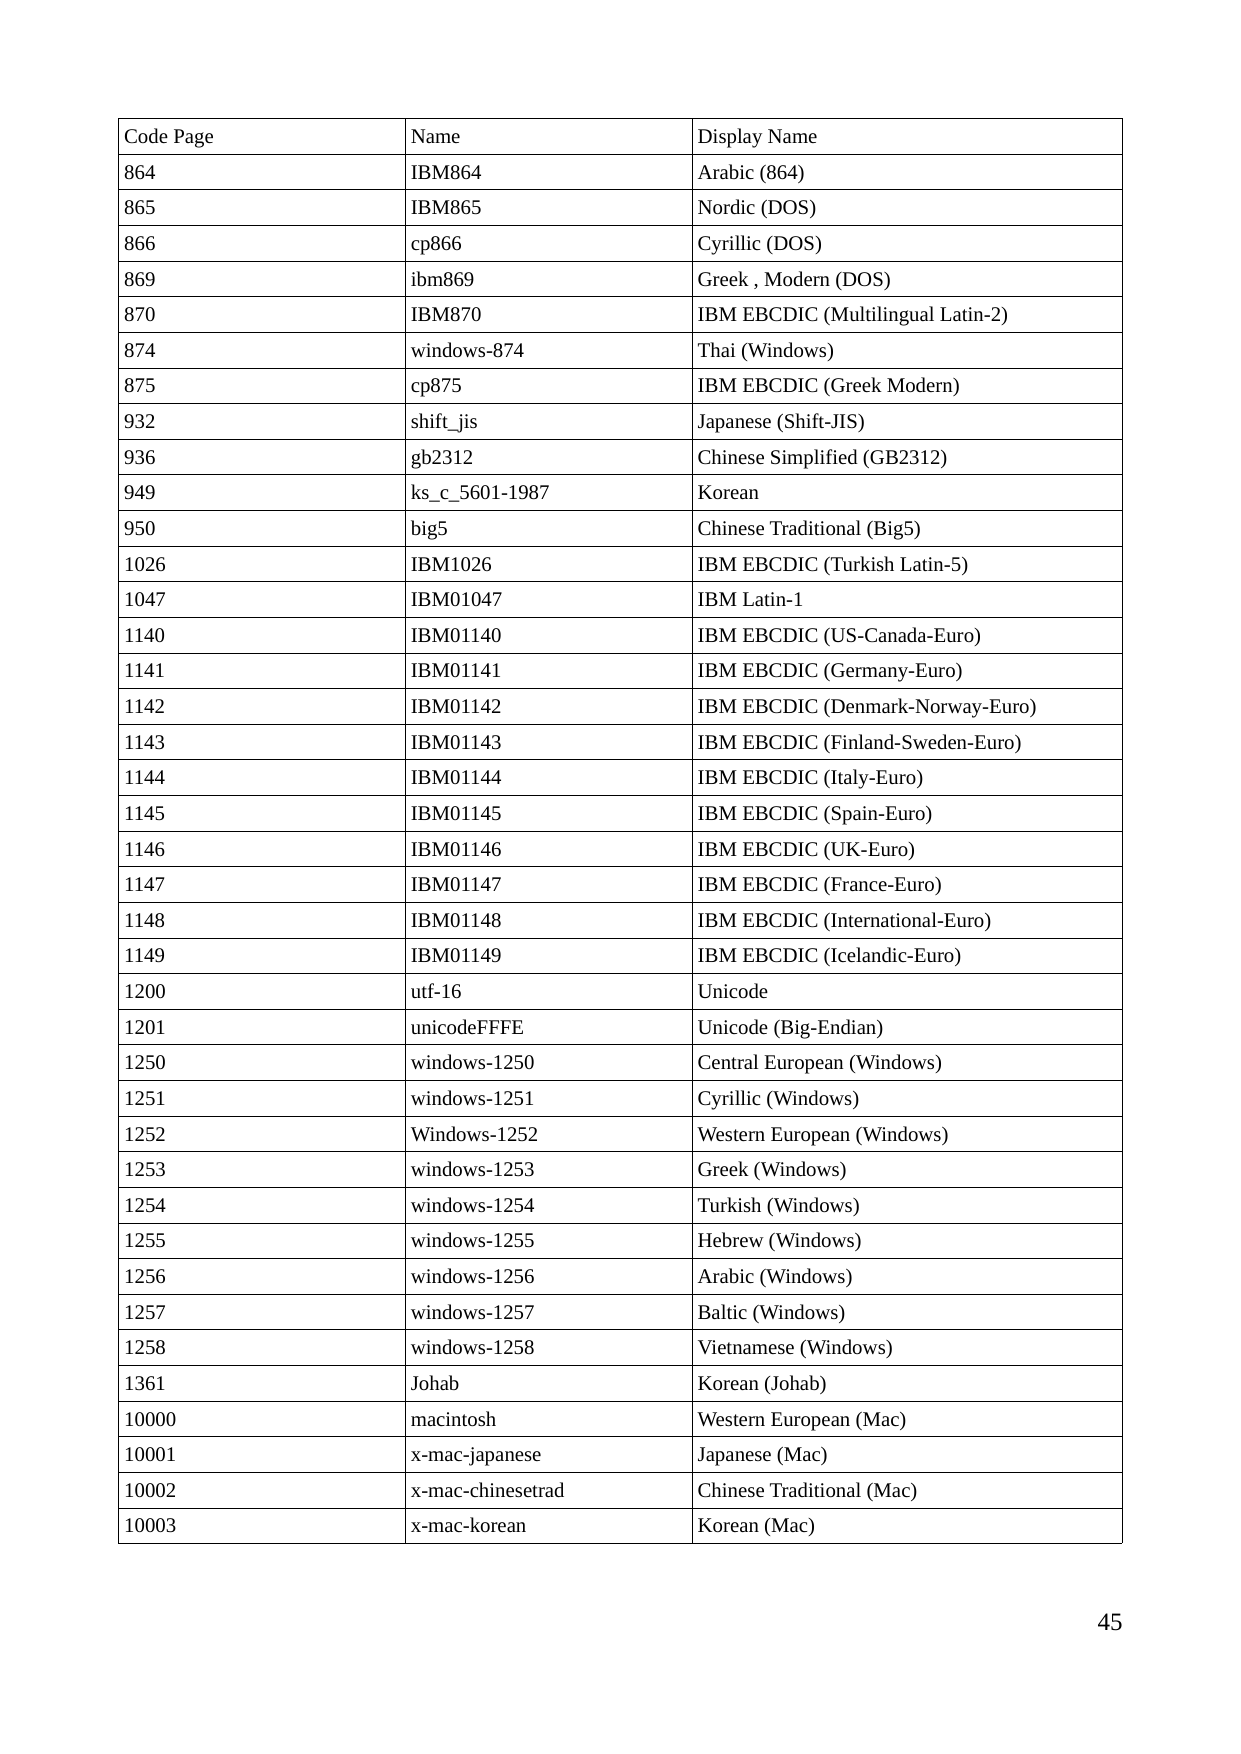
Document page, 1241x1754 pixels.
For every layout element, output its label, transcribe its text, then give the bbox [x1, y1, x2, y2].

table_cell 1200 [119, 974, 405, 1009]
table_cell x-mac-chinesetrad [406, 1473, 692, 1507]
table_cell unicodeFFFE [406, 1010, 692, 1044]
table_cell 1142 [119, 689, 405, 724]
table_cell IBM EBCDIC (Germany-Euro) [693, 654, 1122, 688]
table_cell 1258 [119, 1330, 405, 1365]
table_cell IBM EBCDIC (Italy-Euro) [693, 760, 1122, 795]
table_cell 1256 [119, 1259, 405, 1294]
table_cell Greek (Windows) [693, 1152, 1122, 1187]
table_cell 865 [119, 190, 405, 225]
table_cell IBM EBCDIC (Icelandic-Euro) [693, 939, 1122, 973]
table_cell windows-874 [406, 333, 692, 367]
table_cell big5 [406, 511, 692, 546]
table_cell IBM01147 [406, 867, 692, 902]
table_cell macintosh [406, 1402, 692, 1436]
table_header Display Name [693, 119, 1122, 154]
table_cell IBM01149 [406, 939, 692, 973]
table_cell Chinese Simplified (GB2312) [693, 440, 1122, 474]
table_cell 1250 [119, 1045, 405, 1080]
table_cell IBM EBCDIC (Greek Modern) [693, 369, 1122, 403]
table_cell IBM Latin-1 [693, 582, 1122, 617]
table_cell IBM01142 [406, 689, 692, 724]
table_cell utf-16 [406, 974, 692, 1009]
table_cell 875 [119, 369, 405, 403]
table_cell 1252 [119, 1117, 405, 1151]
table_cell Thai (Windows) [693, 333, 1122, 367]
table_cell Western European (Mac) [693, 1402, 1122, 1436]
table_cell Windows-1252 [406, 1117, 692, 1151]
table_cell 10001 [119, 1437, 405, 1472]
table_cell 1047 [119, 582, 405, 617]
table_cell 1251 [119, 1081, 405, 1116]
table_cell Turkish (Windows) [693, 1188, 1122, 1222]
table_cell Arabic (Windows) [693, 1259, 1122, 1294]
table_cell IBM EBCDIC (Finland-Sweden-Euro) [693, 725, 1122, 759]
table_cell cp875 [406, 369, 692, 403]
table_cell 1145 [119, 796, 405, 831]
table_cell Unicode (Big-Endian) [693, 1010, 1122, 1044]
table_cell IBM EBCDIC (International-Euro) [693, 903, 1122, 937]
table_cell IBM864 [406, 155, 692, 189]
table_cell IBM EBCDIC (Denmark-Norway-Euro) [693, 689, 1122, 724]
table_cell Greek , Modern (DOS) [693, 262, 1122, 296]
table_cell Arabic (864) [693, 155, 1122, 189]
table_cell 866 [119, 226, 405, 261]
table_cell x-mac-korean [406, 1509, 692, 1543]
table_cell ibm869 [406, 262, 692, 296]
table_cell IBM01144 [406, 760, 692, 795]
table_cell IBM EBCDIC (US-Canada-Euro) [693, 618, 1122, 652]
table_cell Western European (Windows) [693, 1117, 1122, 1151]
table_cell Nordic (DOS) [693, 190, 1122, 225]
table_cell 10003 [119, 1509, 405, 1543]
table_cell 1361 [119, 1366, 405, 1401]
table_cell IBM01141 [406, 654, 692, 688]
table_cell IBM01047 [406, 582, 692, 617]
table_cell 1148 [119, 903, 405, 937]
table_header Code Page [119, 119, 405, 154]
table_cell 1147 [119, 867, 405, 902]
table_cell 950 [119, 511, 405, 546]
table_cell IBM EBCDIC (France-Euro) [693, 867, 1122, 902]
table_cell Cyrillic (DOS) [693, 226, 1122, 261]
table_cell 10000 [119, 1402, 405, 1436]
table_cell IBM EBCDIC (Turkish Latin-5) [693, 547, 1122, 581]
table_cell IBM01148 [406, 903, 692, 937]
table_cell IBM01140 [406, 618, 692, 652]
table_cell windows-1250 [406, 1045, 692, 1080]
table_cell Japanese (Shift-JIS) [693, 404, 1122, 439]
table_cell 1201 [119, 1010, 405, 1044]
table_cell Unicode [693, 974, 1122, 1009]
table_cell 949 [119, 475, 405, 510]
table_cell 869 [119, 262, 405, 296]
table_cell 936 [119, 440, 405, 474]
table_cell Central European (Windows) [693, 1045, 1122, 1080]
table_cell 1140 [119, 618, 405, 652]
table_cell Baltic (Windows) [693, 1295, 1122, 1329]
table_cell 1026 [119, 547, 405, 581]
table_cell Korean (Mac) [693, 1509, 1122, 1543]
table_cell Korean [693, 475, 1122, 510]
table_cell 1146 [119, 832, 405, 866]
table_cell 932 [119, 404, 405, 439]
table_cell IBM EBCDIC (Multilingual Latin-2) [693, 297, 1122, 332]
table_cell IBM01146 [406, 832, 692, 866]
table_cell Korean (Johab) [693, 1366, 1122, 1401]
table_cell Cyrillic (Windows) [693, 1081, 1122, 1116]
table_cell windows-1251 [406, 1081, 692, 1116]
table_header Name [406, 119, 692, 154]
table_cell IBM870 [406, 297, 692, 332]
table_cell Chinese Traditional (Big5) [693, 511, 1122, 546]
table_cell 864 [119, 155, 405, 189]
table_cell Johab [406, 1366, 692, 1401]
table_cell windows-1258 [406, 1330, 692, 1365]
table_cell 1254 [119, 1188, 405, 1222]
table_cell IBM EBCDIC (Spain-Euro) [693, 796, 1122, 831]
table_cell IBM01145 [406, 796, 692, 831]
table_cell 1255 [119, 1224, 405, 1258]
table_cell shift_jis [406, 404, 692, 439]
table_cell 870 [119, 297, 405, 332]
table_cell gb2312 [406, 440, 692, 474]
table_cell Vietnamese (Windows) [693, 1330, 1122, 1365]
table_cell Chinese Traditional (Mac) [693, 1473, 1122, 1507]
table_cell cp866 [406, 226, 692, 261]
table_cell windows-1257 [406, 1295, 692, 1329]
table_cell IBM EBCDIC (UK-Euro) [693, 832, 1122, 866]
table_cell windows-1253 [406, 1152, 692, 1187]
table_cell 1144 [119, 760, 405, 795]
table_cell ks_c_5601-1987 [406, 475, 692, 510]
table_cell IBM01143 [406, 725, 692, 759]
table_cell 1141 [119, 654, 405, 688]
table_cell 1253 [119, 1152, 405, 1187]
table_cell 874 [119, 333, 405, 367]
table_cell windows-1255 [406, 1224, 692, 1258]
table_cell IBM865 [406, 190, 692, 225]
table_cell 1143 [119, 725, 405, 759]
table_cell windows-1254 [406, 1188, 692, 1222]
table_cell 1257 [119, 1295, 405, 1329]
table_cell Japanese (Mac) [693, 1437, 1122, 1472]
table_cell Hebrew (Windows) [693, 1224, 1122, 1258]
table_cell IBM1026 [406, 547, 692, 581]
table_cell x-mac-japanese [406, 1437, 692, 1472]
table_cell 1149 [119, 939, 405, 973]
table_cell 10002 [119, 1473, 405, 1507]
table_cell windows-1256 [406, 1259, 692, 1294]
